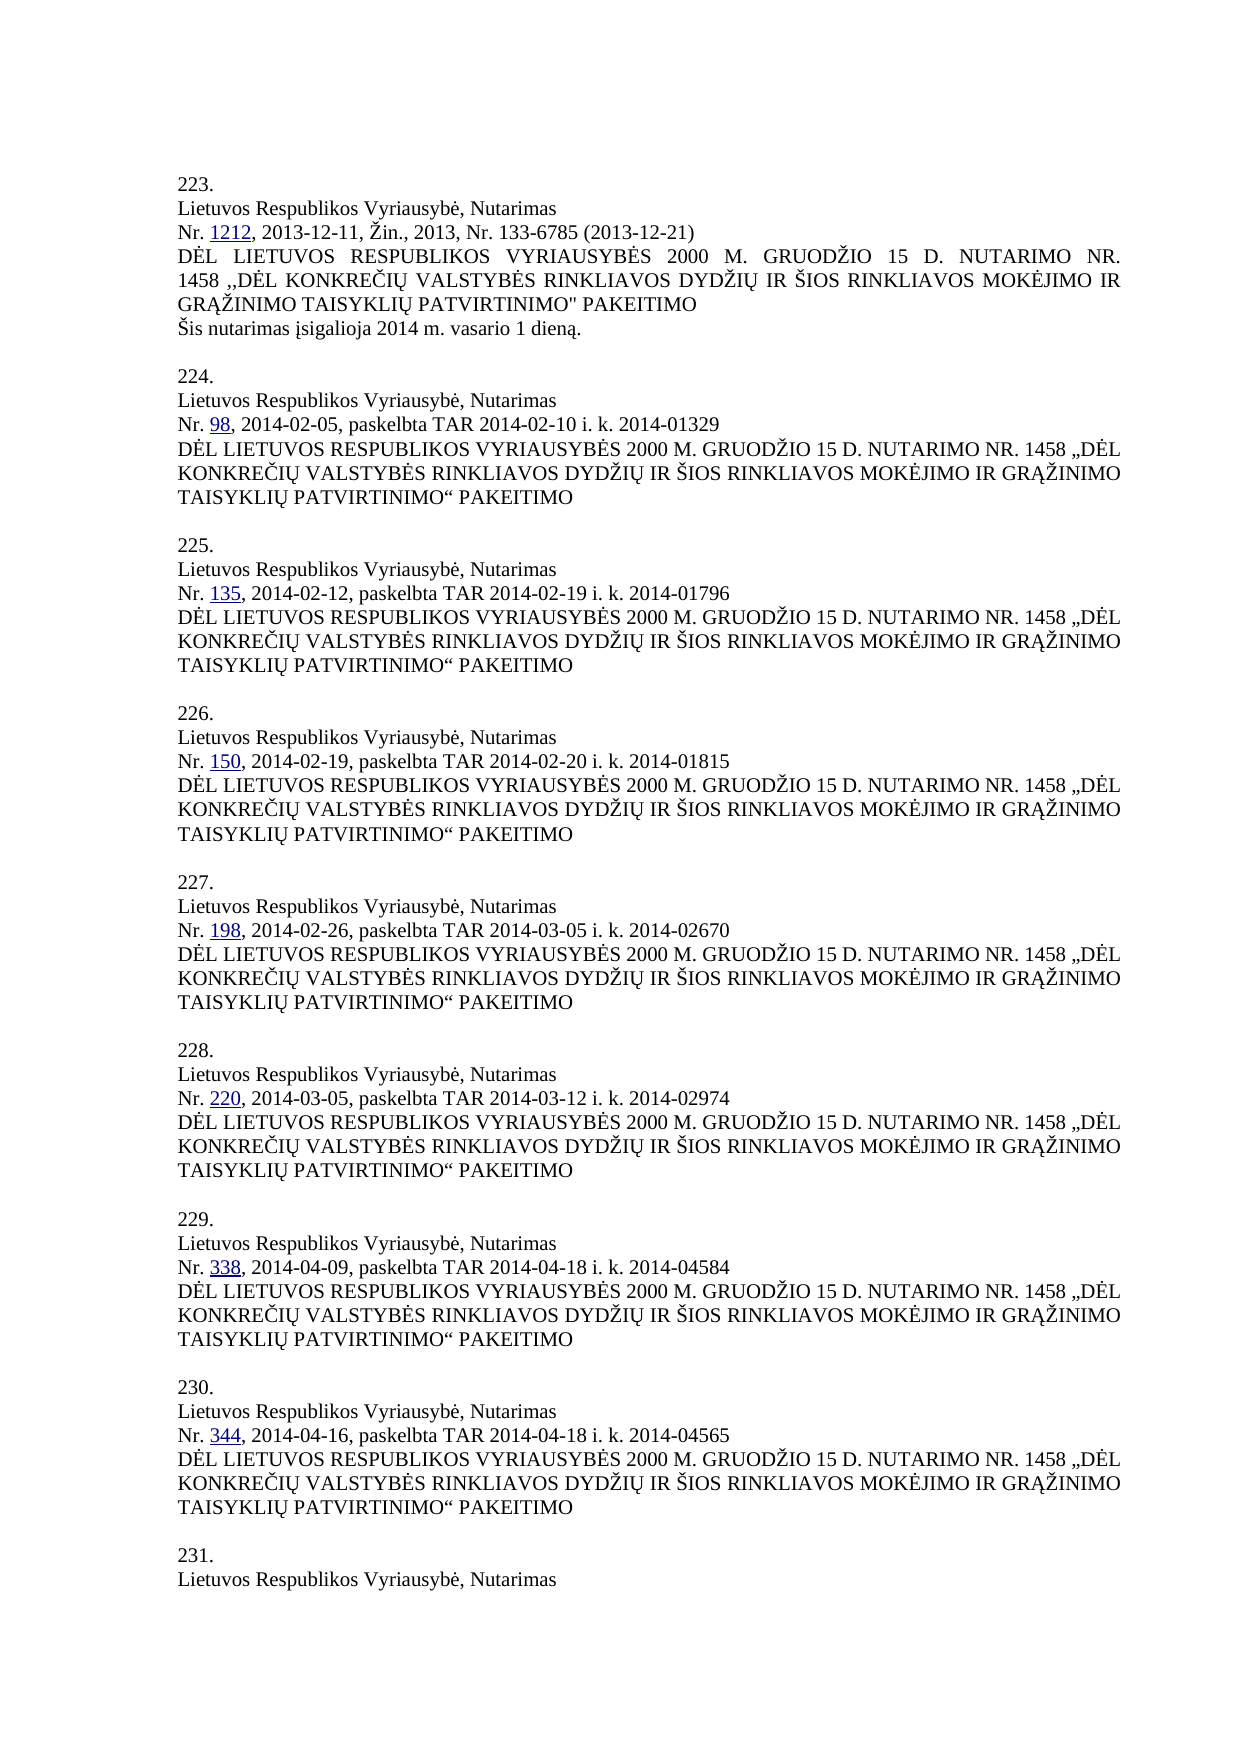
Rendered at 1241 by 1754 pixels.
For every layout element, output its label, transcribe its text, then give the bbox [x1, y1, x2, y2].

text Nr. 1212, 2013-12-11, Žin., 2013, Nr. 133-6785 (2013-12-21) [177, 220, 1122, 244]
text Šis nutarimas įsigalioja 2014 m. vasario 1 dieną. [177, 316, 1122, 340]
text Nr. 135, 2014-02-12, paskelbta TAR 2014-02-19 i. k. 2014-01796 [177, 581, 1122, 605]
text 223. [177, 172, 1122, 196]
text Nr. 98, 2014-02-05, paskelbta TAR 2014-02-10 i. k. 2014-01329 [177, 412, 1122, 436]
text Nr. 220, 2014-03-05, paskelbta TAR 2014-03-12 i. k. 2014-02974 [177, 1086, 1122, 1110]
text DĖL LIETUVOS RESPUBLIKOS VYRIAUSYBĖS 2000 M. GRUODŽIO 15 D. NUTARIMO NR. 1458 „DĖL KONKREČIŲ VALSTYBĖS RINKLIAVOS DYDŽIŲ IR ŠIOS RINKLIAVOS MOKĖJIMO IR GRĄŽINIMO TAISYKLIŲ PATVIRTINIMO“ PAKEITIMO [177, 942, 1122, 1014]
text DĖL LIETUVOS RESPUBLIKOS VYRIAUSYBĖS 2000 M. GRUODŽIO 15 D. NUTARIMO NR. 1458 „DĖL KONKREČIŲ VALSTYBĖS RINKLIAVOS DYDŽIŲ IR ŠIOS RINKLIAVOS MOKĖJIMO IR GRĄŽINIMO TAISYKLIŲ PATVIRTINIMO“ PAKEITIMO [177, 1110, 1122, 1182]
text DĖL LIETUVOS RESPUBLIKOS VYRIAUSYBĖS 2000 M. GRUODŽIO 15 D. NUTARIMO NR. 1458 ,,DĖL KONKREČIŲ VALSTYBĖS RINKLIAVOS DYDŽIŲ IR ŠIOS RINKLIAVOS MOKĖJIMO IR GRĄŽINIMO TAISYKLIŲ PATVIRTINIMO" PAKEITIMO [177, 244, 1122, 316]
text DĖL LIETUVOS RESPUBLIKOS VYRIAUSYBĖS 2000 M. GRUODŽIO 15 D. NUTARIMO NR. 1458 „DĖL KONKREČIŲ VALSTYBĖS RINKLIAVOS DYDŽIŲ IR ŠIOS RINKLIAVOS MOKĖJIMO IR GRĄŽINIMO TAISYKLIŲ PATVIRTINIMO“ PAKEITIMO [177, 436, 1122, 509]
text DĖL LIETUVOS RESPUBLIKOS VYRIAUSYBĖS 2000 M. GRUODŽIO 15 D. NUTARIMO NR. 1458 „DĖL KONKREČIŲ VALSTYBĖS RINKLIAVOS DYDŽIŲ IR ŠIOS RINKLIAVOS MOKĖJIMO IR GRĄŽINIMO TAISYKLIŲ PATVIRTINIMO“ PAKEITIMO [177, 773, 1122, 846]
text 227. [177, 869, 1122, 894]
text 228. [177, 1038, 1122, 1062]
text Lietuvos Respublikos Vyriausybė, Nutarimas [177, 725, 1122, 749]
text Lietuvos Respublikos Vyriausybė, Nutarimas [177, 196, 1122, 220]
text Lietuvos Respublikos Vyriausybė, Nutarimas [177, 557, 1122, 581]
text 224. [177, 364, 1122, 388]
text 230. [177, 1375, 1122, 1399]
text 229. [177, 1206, 1122, 1231]
text Lietuvos Respublikos Vyriausybė, Nutarimas [177, 894, 1122, 918]
text Lietuvos Respublikos Vyriausybė, Nutarimas [177, 388, 1122, 412]
text 226. [177, 701, 1122, 725]
text DĖL LIETUVOS RESPUBLIKOS VYRIAUSYBĖS 2000 M. GRUODŽIO 15 D. NUTARIMO NR. 1458 „DĖL KONKREČIŲ VALSTYBĖS RINKLIAVOS DYDŽIŲ IR ŠIOS RINKLIAVOS MOKĖJIMO IR GRĄŽINIMO TAISYKLIŲ PATVIRTINIMO“ PAKEITIMO [177, 605, 1122, 677]
text Nr. 338, 2014-04-09, paskelbta TAR 2014-04-18 i. k. 2014-04584 [177, 1254, 1122, 1279]
text Lietuvos Respublikos Vyriausybė, Nutarimas [177, 1399, 1122, 1423]
text DĖL LIETUVOS RESPUBLIKOS VYRIAUSYBĖS 2000 M. GRUODŽIO 15 D. NUTARIMO NR. 1458 „DĖL KONKREČIŲ VALSTYBĖS RINKLIAVOS DYDŽIŲ IR ŠIOS RINKLIAVOS MOKĖJIMO IR GRĄŽINIMO TAISYKLIŲ PATVIRTINIMO“ PAKEITIMO [177, 1279, 1122, 1351]
text Nr. 150, 2014-02-19, paskelbta TAR 2014-02-20 i. k. 2014-01815 [177, 749, 1122, 773]
text 225. [177, 533, 1122, 557]
text Nr. 198, 2014-02-26, paskelbta TAR 2014-03-05 i. k. 2014-02670 [177, 918, 1122, 942]
text DĖL LIETUVOS RESPUBLIKOS VYRIAUSYBĖS 2000 M. GRUODŽIO 15 D. NUTARIMO NR. 1458 „DĖL KONKREČIŲ VALSTYBĖS RINKLIAVOS DYDŽIŲ IR ŠIOS RINKLIAVOS MOKĖJIMO IR GRĄŽINIMO TAISYKLIŲ PATVIRTINIMO“ PAKEITIMO [177, 1447, 1122, 1519]
text Lietuvos Respublikos Vyriausybė, Nutarimas [177, 1567, 1122, 1591]
text Lietuvos Respublikos Vyriausybė, Nutarimas [177, 1231, 1122, 1254]
text Lietuvos Respublikos Vyriausybė, Nutarimas [177, 1062, 1122, 1086]
text 231. [177, 1543, 1122, 1567]
text Nr. 344, 2014-04-16, paskelbta TAR 2014-04-18 i. k. 2014-04565 [177, 1423, 1122, 1447]
